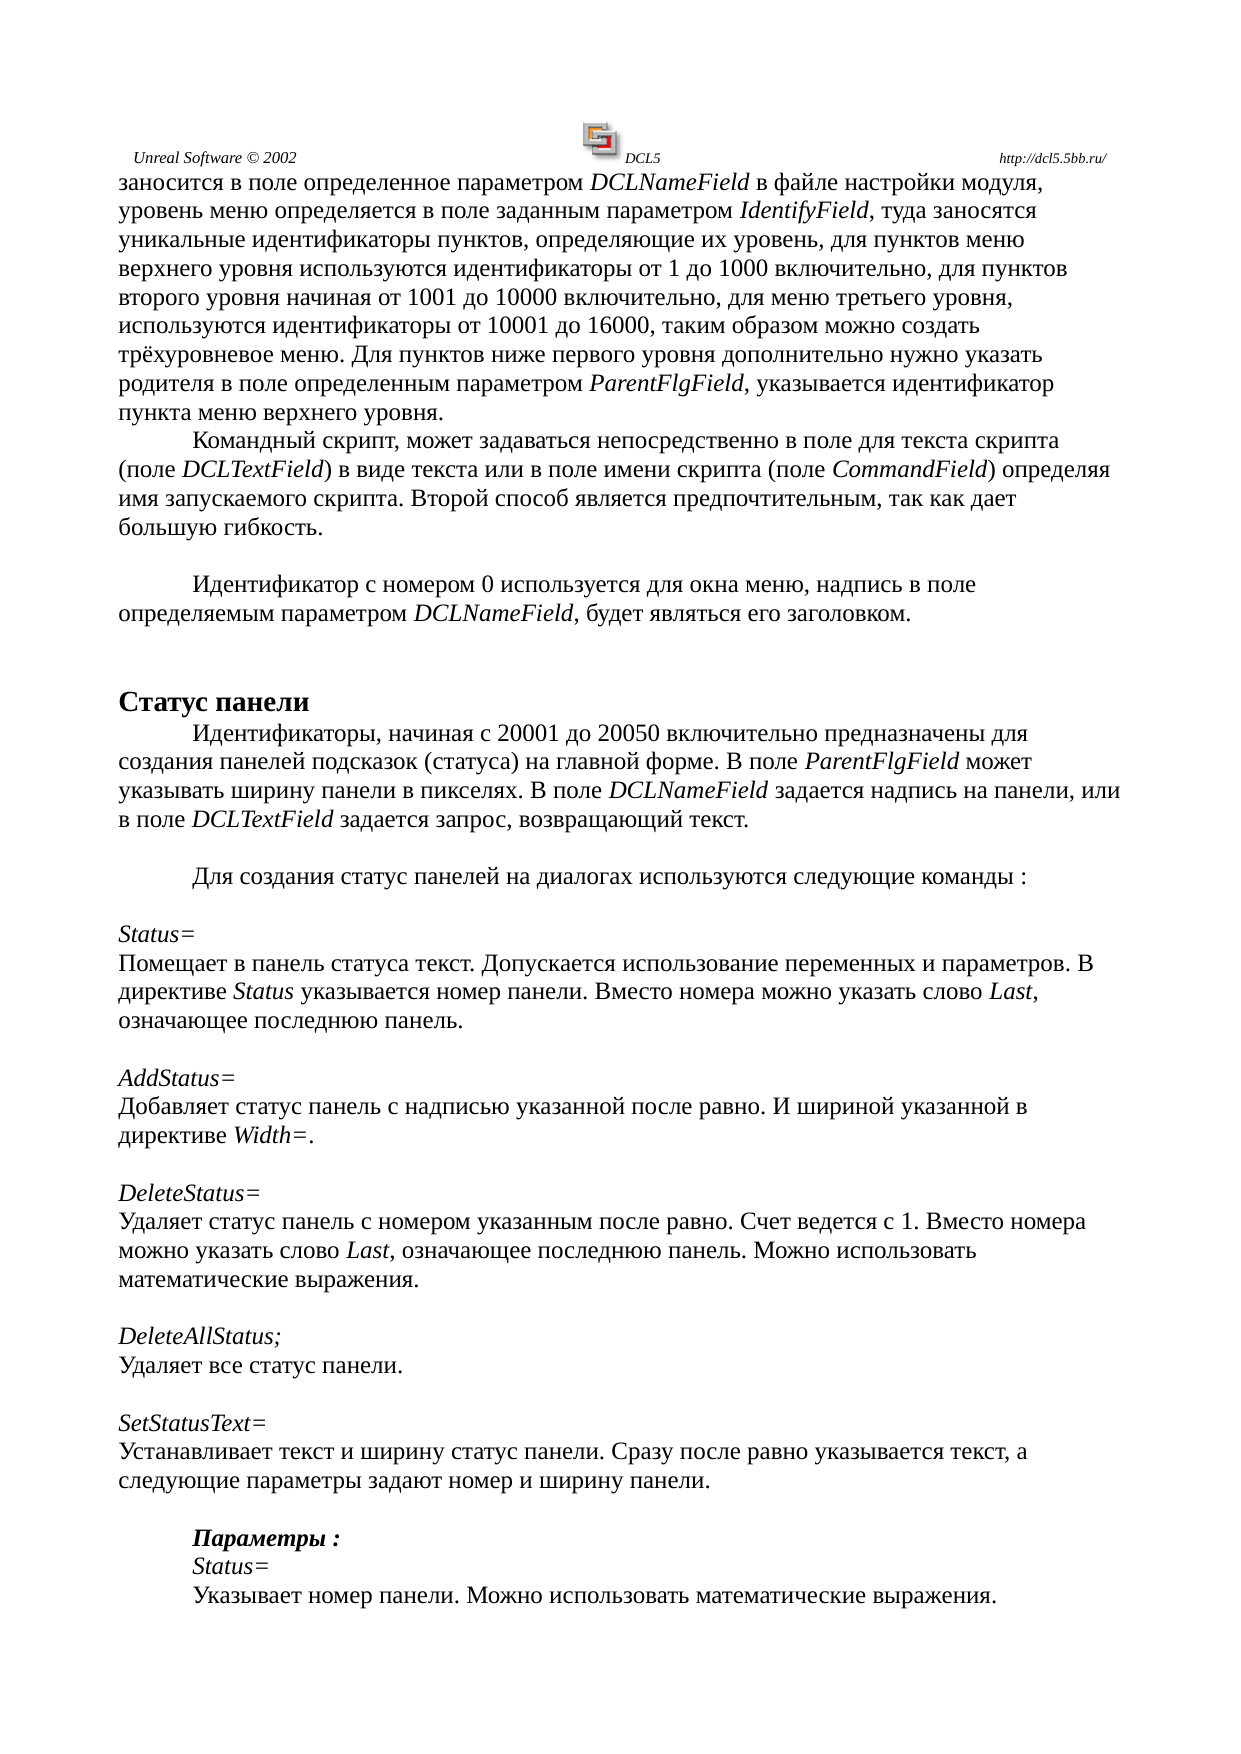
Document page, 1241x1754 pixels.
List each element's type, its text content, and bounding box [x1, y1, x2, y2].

text заносится в поле определенное параметром DCLNameField в файле настройки модуля, уровень меню определяется в поле заданным параметром IdentifyField, туда заносятся уникальные идентификаторы пунктов, определяющие их уровень, для пунктов меню верхнего уровня используются идентификаторы от 1 до 1000 включительно, для пунктов второго уровня начиная от 1001 до 10000 включительно, для меню третьего уровня, используются идентификаторы от 10001 до 16000, таким образом можно создать трёхуровневое меню. Для пунктов ниже первого уровня дополнительно нужно указать родителя в поле определенным параметром ParentFlgField, указывается идентификатор пункта меню верхнего уровня. [118, 167, 1122, 425]
text SetStatusText= [118, 1408, 1122, 1436]
text Статус панели [118, 684, 1122, 718]
text Status= [118, 1551, 1122, 1580]
text AddStatus= [118, 1063, 1122, 1091]
text Идентификаторы, начиная с 20001 до 20050 включительно предназначены для создания панелей подсказок (статуса) на главной форме. В поле ParentFlgField может указывать ширину панели в пикселях. В поле DCLNameField задается надпись на панели, или в поле DCLTextField задается запрос, возвращающий текст. [118, 718, 1122, 833]
text Указывает номер панели. Можно использовать математические выражения. [118, 1580, 1122, 1609]
text Удаляет все статус панели. [118, 1350, 1122, 1379]
picture [579, 118, 625, 164]
text Добавляет статус панель с надписью указанной после равно. И шириной указанной в директиве Width=. [118, 1091, 1122, 1149]
text Устанавливает текст и ширину статус панели. Сразу после равно указывается текст, а следующие параметры задают номер и ширину панели. [118, 1436, 1122, 1494]
text DeleteStatus= [118, 1178, 1122, 1206]
text Параметры : [118, 1523, 1122, 1551]
text Помещает в панель статуса текст. Допускается использование переменных и параметров. В директиве Status указывается номер панели. Вместо номера можно указать слово Last, означающее последнюю панель. [118, 948, 1122, 1034]
text Для создания статус панелей на диалогах используются следующие команды : [118, 861, 1122, 890]
text Командный скрипт, может задаваться непосредственно в поле для текста скрипта (поле DCLTextField) в виде текста или в поле имени скрипта (поле CommandField) определяя имя запускаемого скрипта. Второй способ является предпочтительным, так как дает большую гибкость. [118, 425, 1122, 540]
text Идентификатор с номером 0 используется для окна меню, надпись в поле определяемым параметром DCLNameField, будет являться его заголовком. [118, 569, 1122, 627]
text Удаляет статус панель с номером указанным после равно. Счет ведется с 1. Вместо номера можно указать слово Last, означающее последнюю панель. Можно использовать математические выражения. [118, 1206, 1122, 1293]
text DeleteAllStatus; [118, 1321, 1122, 1350]
text Status= [118, 919, 1122, 948]
